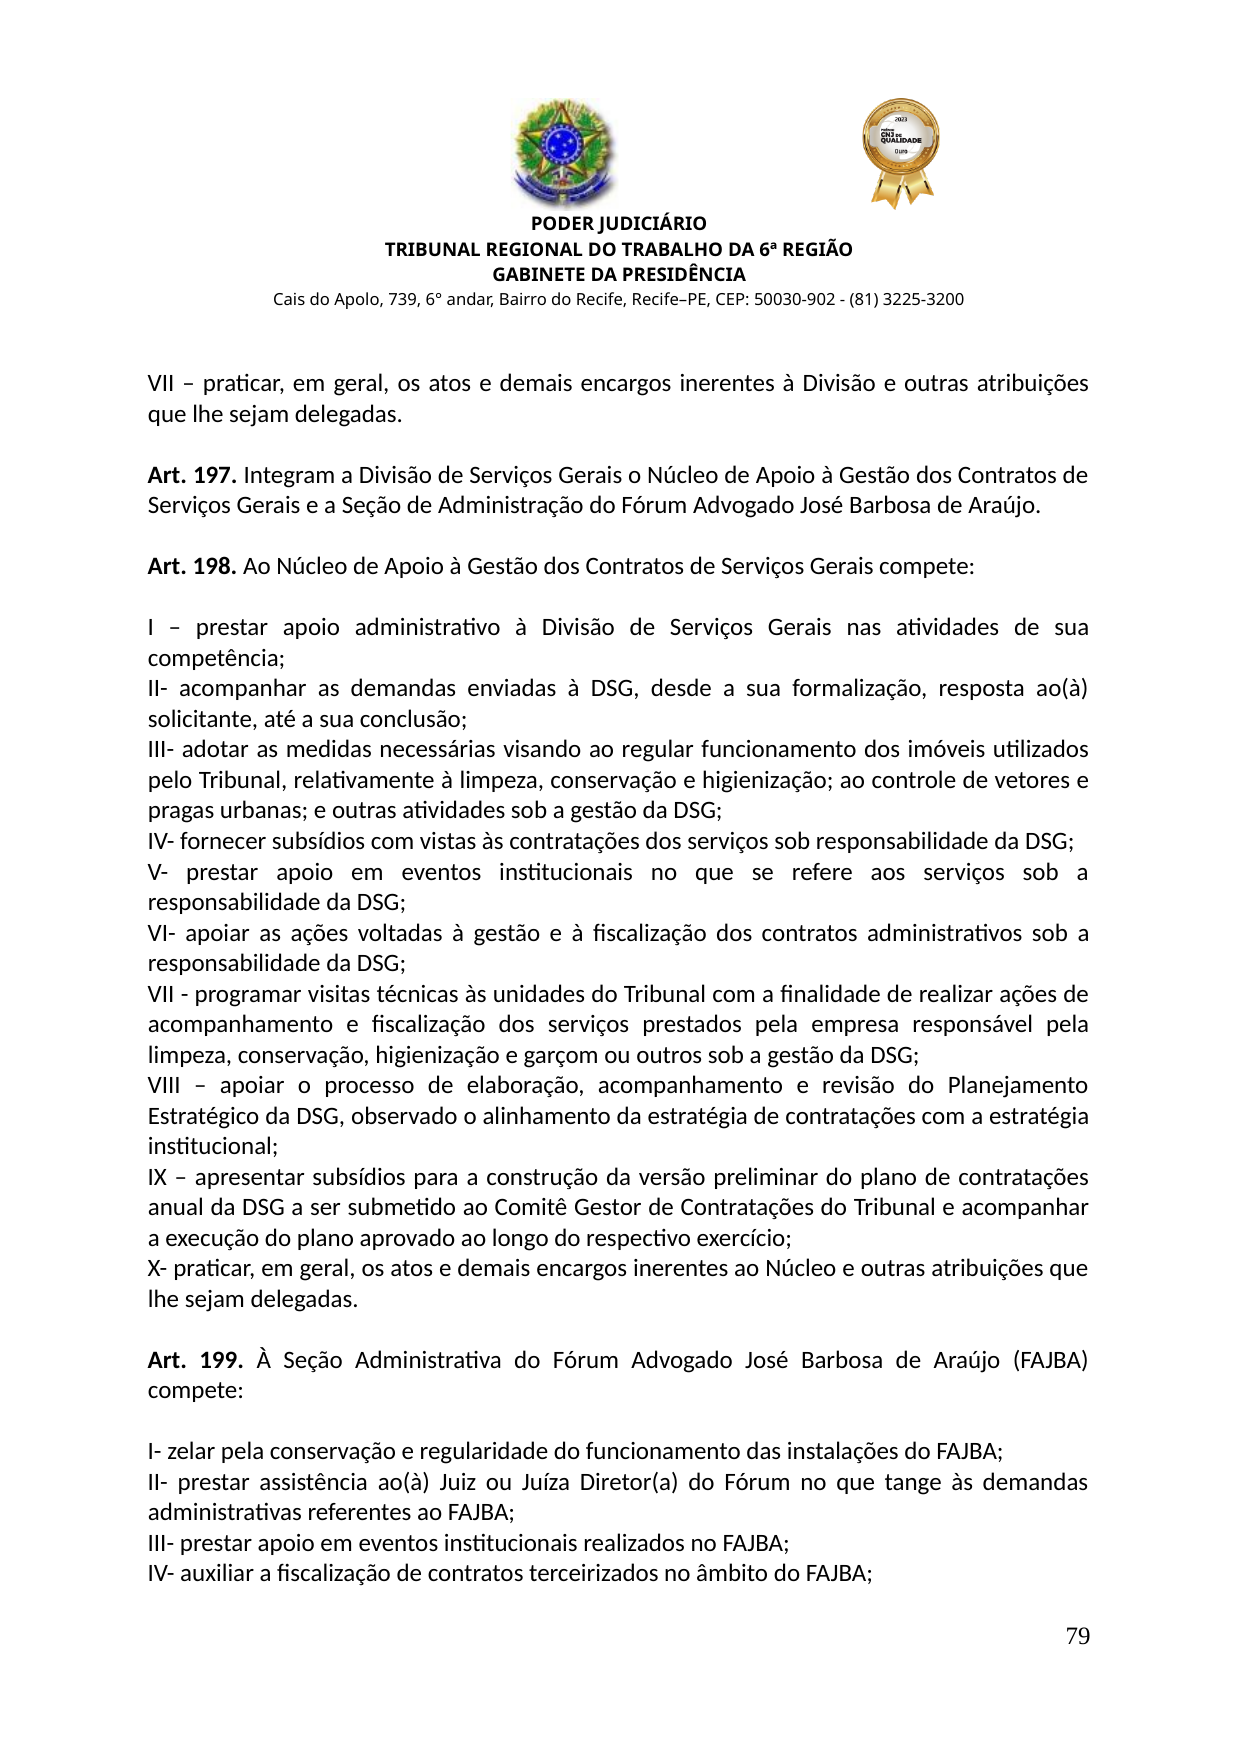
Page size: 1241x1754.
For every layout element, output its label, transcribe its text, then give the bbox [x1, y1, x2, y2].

text VII - programar visitas técnicas às unidades do Tribunal com a finalidade de realizar ações de acompanhamento e fiscalização dos serviços prestados pela empresa responsável pela limpeza, conservação, higienização e garçom ou outros sob a gestão da DSG; [147, 978, 1090, 1069]
text V- prestar apoio em eventos institucionais no que se refere aos serviços sob a responsabilidade da DSG; [147, 856, 1090, 917]
text Art. 199. À Seção Administrativa do Fórum Advogado José Barbosa de Araújo (FAJBA) compete: [147, 1344, 1090, 1405]
text Art. 198. Ao Núcleo de Apoio à Gestão dos Contratos de Serviços Gerais compete: [147, 550, 1090, 581]
text VII – praticar, em geral, os atos e demais encargos inerentes à Divisão e outras atribuições que lhe sejam delegadas. [147, 367, 1090, 428]
text I – prestar apoio administrativo à Divisão de Serviços Gerais nas atividades de sua competência; [147, 611, 1090, 672]
text III- prestar apoio em eventos institucionais realizados no FAJBA; [147, 1527, 1090, 1558]
text II- prestar assistência ao(à) Juiz ou Juíza Diretor(a) do Fórum no que tange às demandas administrativas referentes ao FAJBA; [147, 1466, 1090, 1527]
text IX – apresentar subsídios para a construção da versão preliminar do plano de contratações anual da DSG a ser submetido ao Comitê Gestor de Contratações do Tribunal e acompanhar a execução do plano aprovado ao longo do respectivo exercício; [147, 1161, 1090, 1252]
text VIII – apoiar o processo de elaboração, acompanhamento e revisão do Planejamento Estratégico da DSG, observado o alinhamento da estratégia de contratações com a estratégia institucional; [147, 1069, 1090, 1161]
text III- adotar as medidas necessárias visando ao regular funcionamento dos imóveis utilizados pelo Tribunal, relativamente à limpeza, conservação e higienização; ao controle de vetores e pragas urbanas; e outras atividades sob a gestão da DSG; [147, 733, 1090, 825]
text VI- apoiar as ações voltadas à gestão e à fiscalização dos contratos administrativos sob a responsabilidade da DSG; [147, 917, 1090, 978]
text IV- auxiliar a fiscalização de contratos terceirizados no âmbito do FAJBA; [147, 1558, 1090, 1588]
text X- praticar, em geral, os atos e demais encargos inerentes ao Núcleo e outras atribuições que lhe sejam delegadas. [147, 1252, 1090, 1313]
text I- zelar pela conservação e regularidade do funcionamento das instalações do FAJBA; [147, 1436, 1090, 1466]
text Art. 197. Integram a Divisão de Serviços Gerais o Núcleo de Apoio à Gestão dos Contratos de Serviços Gerais e a Seção de Administração do Fórum Advogado José Barbosa de Araújo. [147, 459, 1090, 520]
text II- acompanhar as demandas enviadas à DSG, desde a sua formalização, resposta ao(à) solicitante, até a sua conclusão; [147, 672, 1090, 733]
text IV- fornecer subsídios com vistas às contratações dos serviços sob responsabilidade da DSG; [147, 825, 1090, 856]
